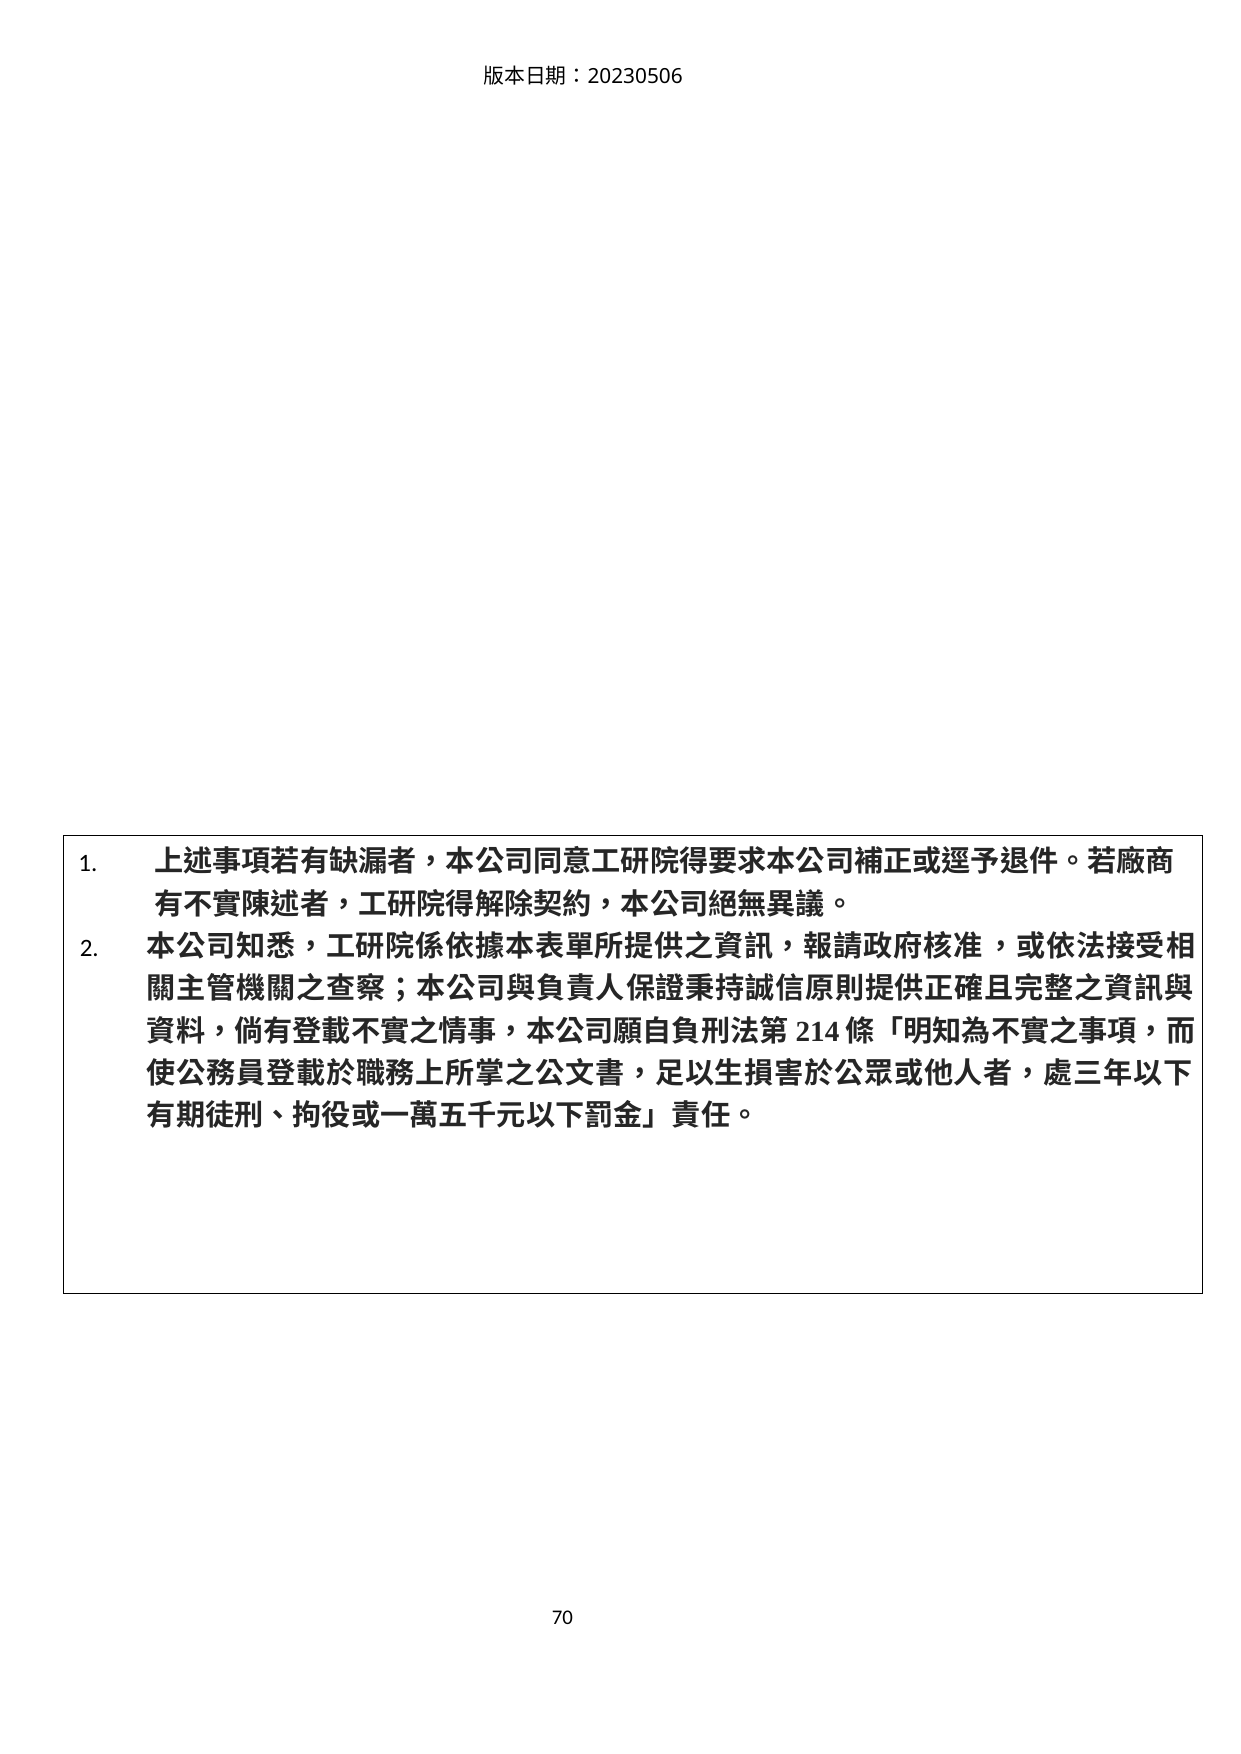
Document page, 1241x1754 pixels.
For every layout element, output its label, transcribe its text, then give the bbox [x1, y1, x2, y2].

table_cell 上述事項若有缺漏者，本公司同意工研院得要求本公司補正或逕予退件。若廠商有不實陳述者，工研院得解除契約，本公司絕無異議。 本公司知悉，工研院係依據本表單所提供之資訊，報請政府核准，或依法接受相關主管機關之查察；本公司與負責人保證秉持誠信原則提供正確且完整之資訊與資料，倘有登載不實之情事，本公司願自負刑法第214條「明知為不實之事項，而使公務員登載於職務上所掌之公文書，足以生損害於公眾或他人者，處三年以下有期徒刑、拘役或一萬五千元以下罰金」責任。 [64, 836, 1202, 1293]
